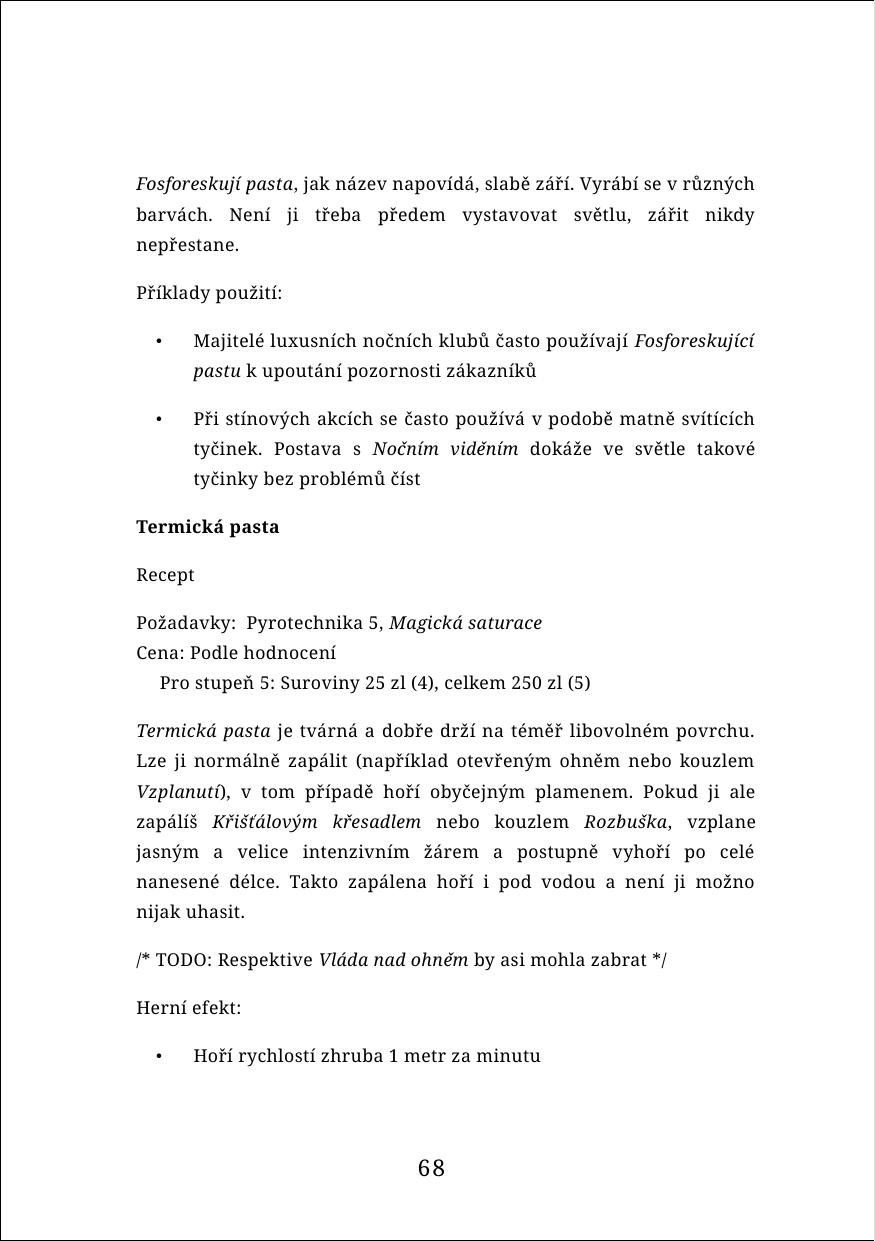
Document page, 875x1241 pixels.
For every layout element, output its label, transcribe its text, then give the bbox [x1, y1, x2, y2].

text Termická pasta je tvárná a dobře drží na téměř libovolném povrchu. Lze ji normálně zapálit (například otevřeným ohněm nebo kouzlem Vzplanutí), v tom případě hoří obyčejným plamenem. Pokud ji ale zapálíš Křišťálovým křesadlem nebo kouzlem Rozbuška, vzplane jasným a velice intenzivním žárem a postupně vyhoří po celé nanesené délce. Takto zapálena hoří i pod vodou a není ji možno nijak uhasit. [136, 719, 756, 924]
text Fosforeskují pasta, jak název napovídá, slabě září. Vyrábí se v různých barvách. Není ji třeba předem vystavovat světlu, zářit nikdy nepřestane. [136, 172, 756, 256]
text Recept [136, 562, 756, 587]
text Požadavky: Pyrotechnika 5, Magická saturace Cena: Podle hodnocení Pro stupeň 5: Suroviny 25 zl (4), celkem 250 zl (5) [136, 610, 756, 695]
text /* TODO: Respektive Vláda nad ohněm by asi mohla zabrat */ [136, 948, 756, 972]
list Majitelé luxusních nočních klubů často používají Fosforeskující pastu k upoutání pozornosti zákazníků [156, 328, 756, 382]
list Při stínových akcích se často používá v podobě matně svítících tyčinek. Postava s Nočním viděním dokáže ve světle takové tyčinky bez problémů číst [156, 406, 756, 491]
text Termická pasta [136, 514, 756, 539]
text Příklady použití: [136, 280, 756, 304]
text Herní efekt: [136, 996, 756, 1020]
list Hoří rychlostí zhruba 1 metr za minutu [156, 1044, 756, 1068]
